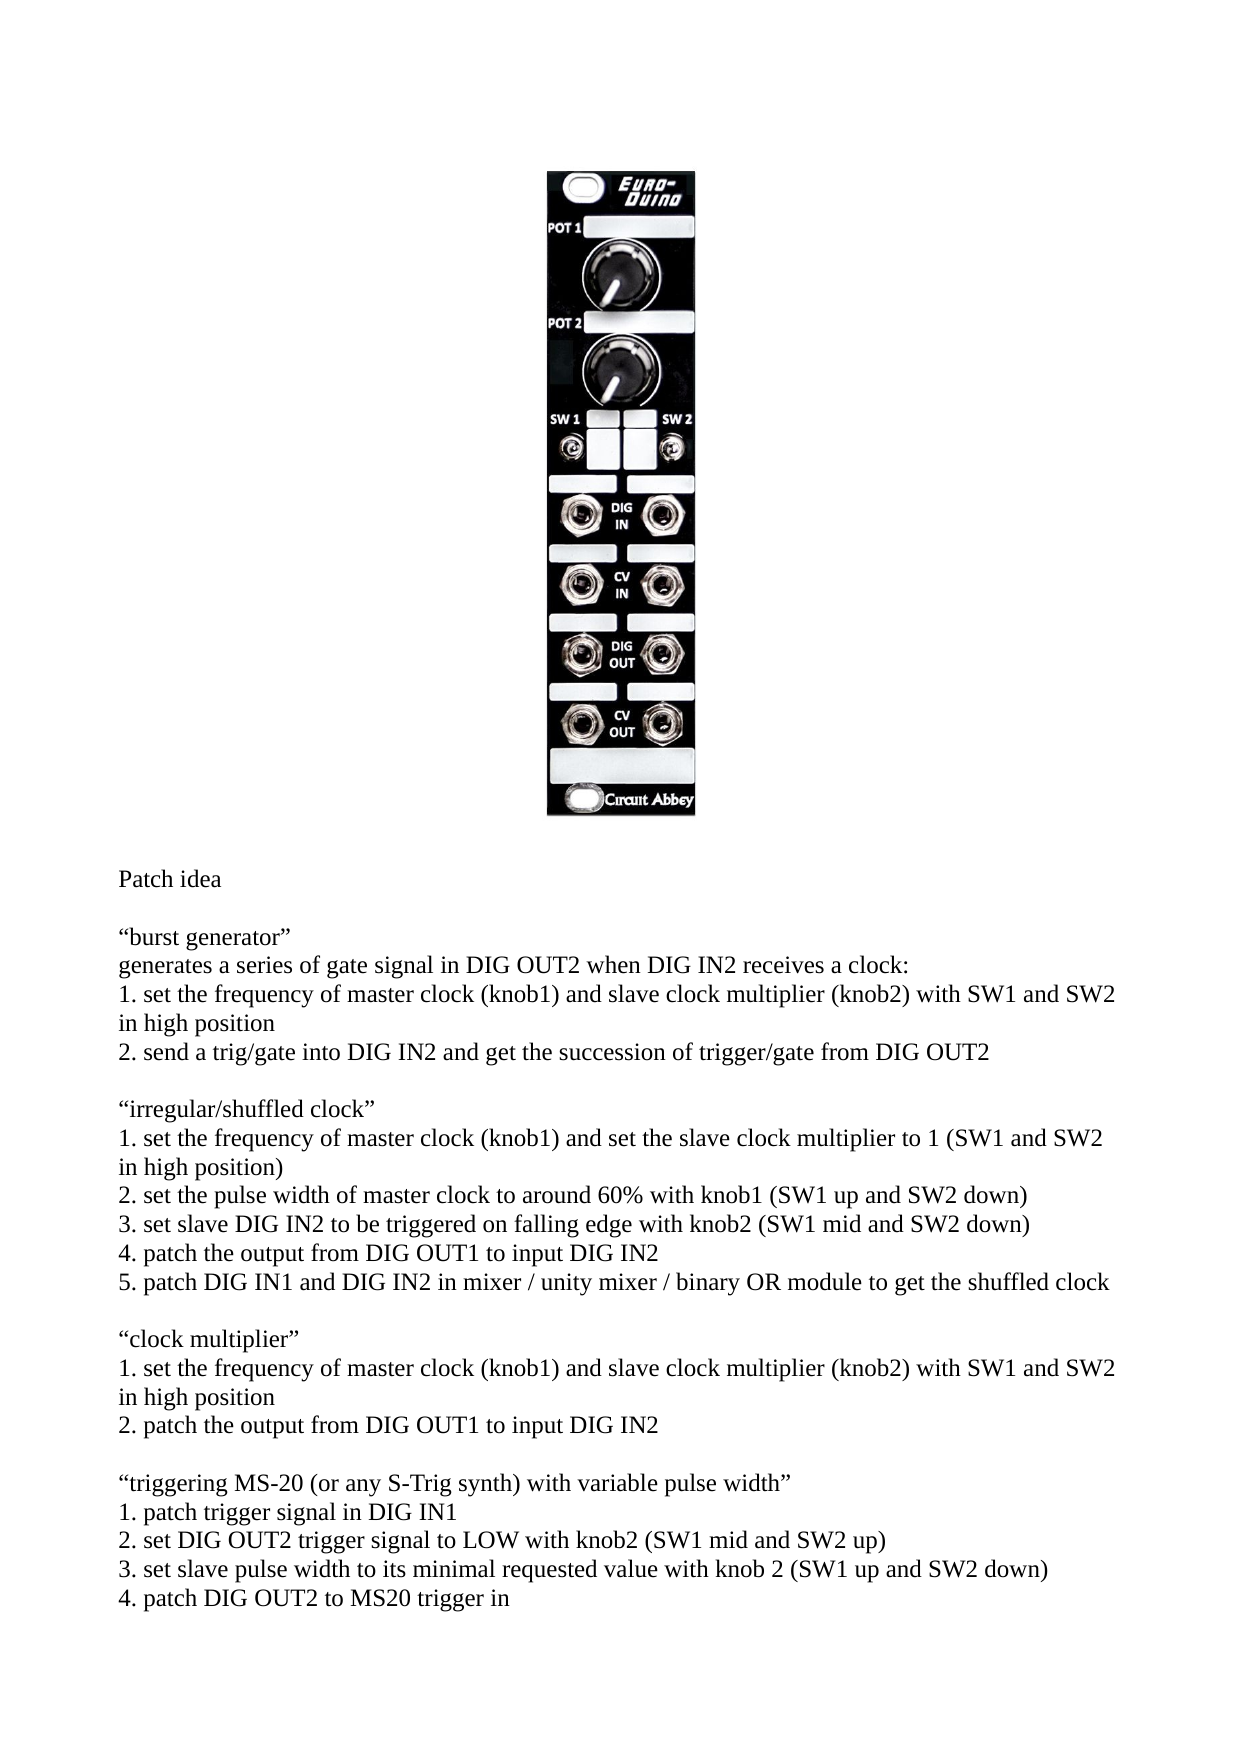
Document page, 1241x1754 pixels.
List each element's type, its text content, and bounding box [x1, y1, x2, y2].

text 2. send a trig/gate into DIG IN2 and get the succession of trigger/gate from DIG OUT2 [118, 1037, 1122, 1066]
text 1. set the frequency of master clock (knob1) and slave clock multiplier (knob2) with SW1 and SW2 in high position [118, 979, 1122, 1037]
text 5. patch DIG IN1 and DIG IN2 in mixer / unity mixer / binary OR module to get the shuffled clock [118, 1267, 1122, 1296]
text generates a series of gate signal in DIG OUT2 when DIG IN2 receives a clock: [118, 951, 1122, 979]
text “burst generator” [118, 922, 1122, 951]
text “triggering MS-20 (or any S-Trig synth) with variable pulse width” [118, 1468, 1122, 1497]
text 4. patch DIG OUT2 to MS20 trigger in [118, 1583, 1122, 1612]
text 1. set the frequency of master clock (knob1) and set the slave clock multiplier to 1 (SW1 and SW2 in high position) [118, 1123, 1122, 1181]
text 4. patch the output from DIG OUT1 to input DIG IN2 [118, 1238, 1122, 1267]
text Patch idea [118, 865, 1122, 893]
text 1. patch trigger signal in DIG IN1 [118, 1497, 1122, 1526]
text 3. set slave pulse width to its minimal requested value with knob 2 (SW1 up and SW2 down) [118, 1554, 1122, 1583]
text 3. set slave DIG IN2 to be triggered on falling edge with knob2 (SW1 mid and SW2 down) [118, 1209, 1122, 1238]
text 2. patch the output from DIG OUT1 to input DIG IN2 [118, 1411, 1122, 1439]
text “irregular/shuffled clock” [118, 1094, 1122, 1123]
text 2. set the pulse width of master clock to around 60% with knob1 (SW1 up and SW2 down) [118, 1181, 1122, 1209]
text 1. set the frequency of master clock (knob1) and slave clock multiplier (knob2) with SW1 and SW2 in high position [118, 1353, 1122, 1411]
picture [118, 118, 1123, 865]
text “clock multiplier” [118, 1324, 1122, 1353]
text 2. set DIG OUT2 trigger signal to LOW with knob2 (SW1 mid and SW2 up) [118, 1526, 1122, 1554]
